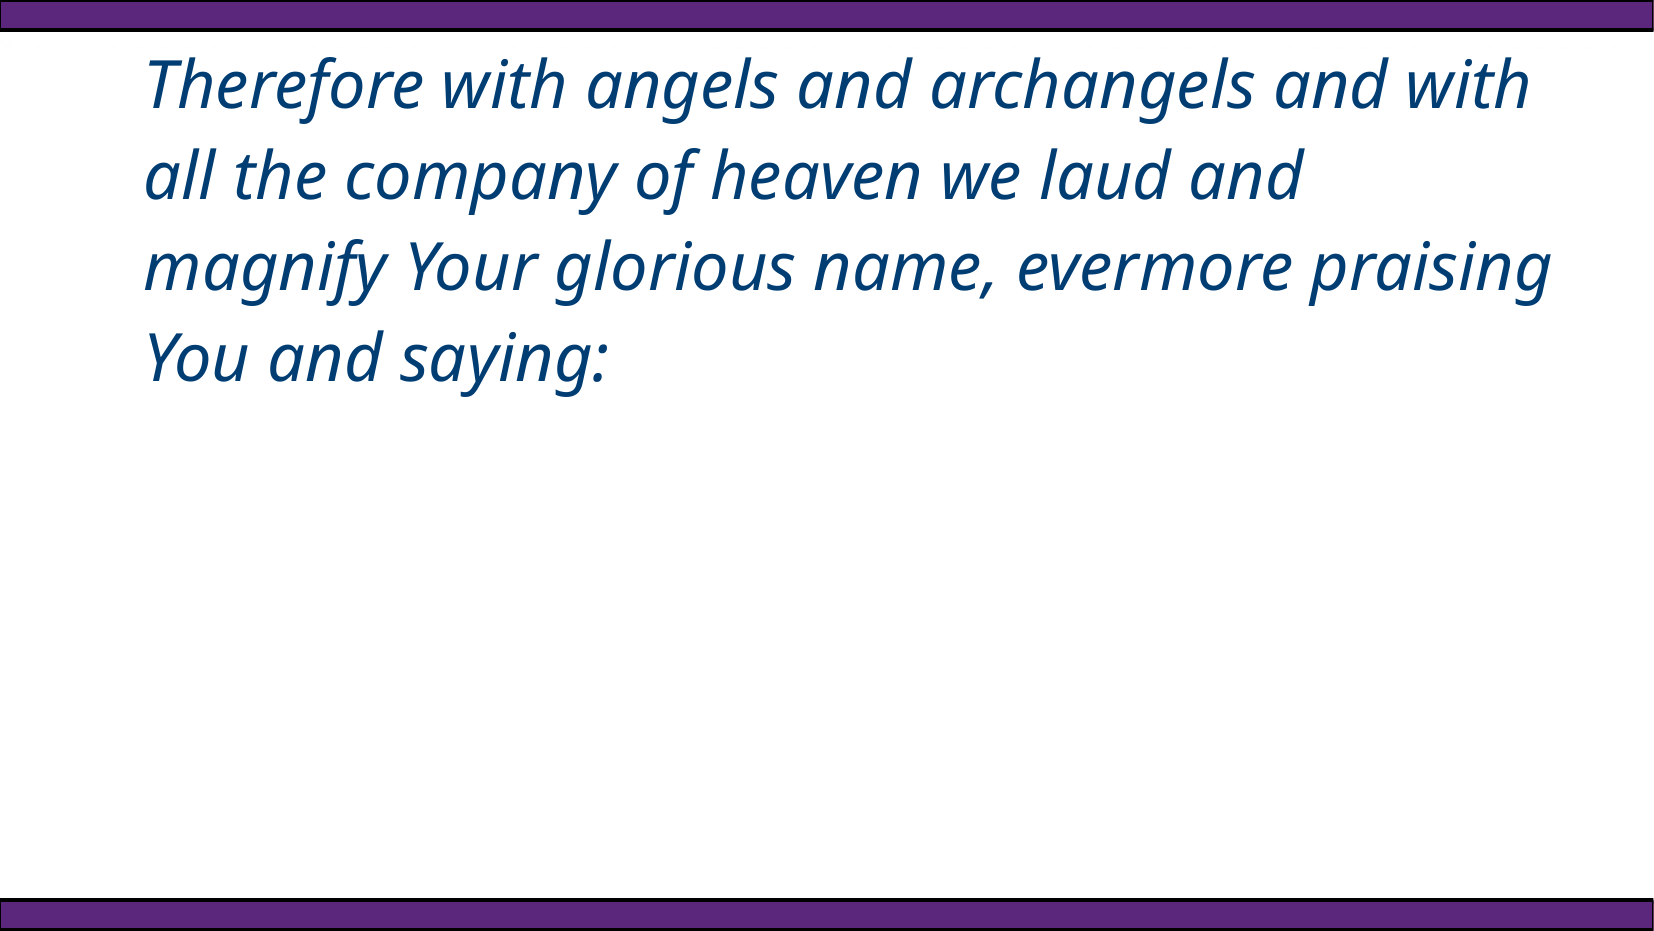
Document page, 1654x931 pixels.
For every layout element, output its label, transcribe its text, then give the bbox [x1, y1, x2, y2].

text_box Therefore with angels and archangels and with all the company of heaven we laud and magnify Your glorious name, evermore praising You and saying: [60, 30, 1606, 406]
text_box [0, 900, 1654, 931]
picture [0, 31, 1654, 900]
text_box [0, 0, 1654, 31]
